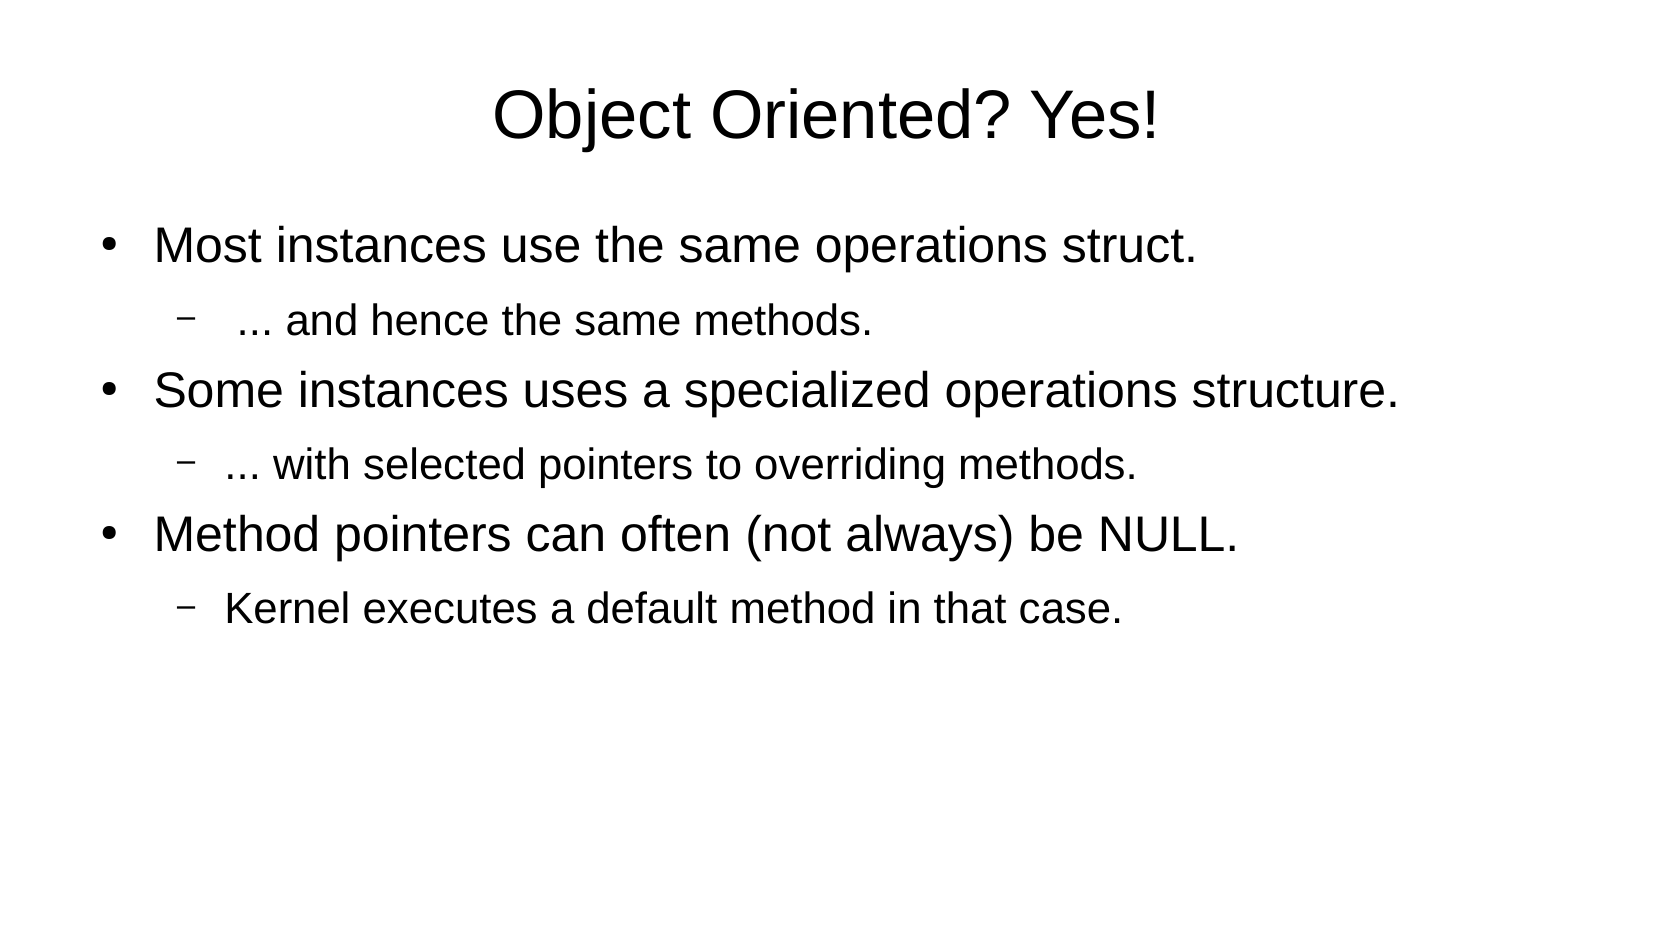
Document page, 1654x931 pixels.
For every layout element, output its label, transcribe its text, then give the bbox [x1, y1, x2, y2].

title Object Oriented? Yes! [82, 37, 1571, 193]
list Most instances use the same operations struct. ... and hence the same methods. Some instances uses a specialized operations structure. ... with selected pointers to overriding methods. Method pointers can often (not always) be NULL. Kernel executes a default method in that case. [82, 217, 1571, 821]
